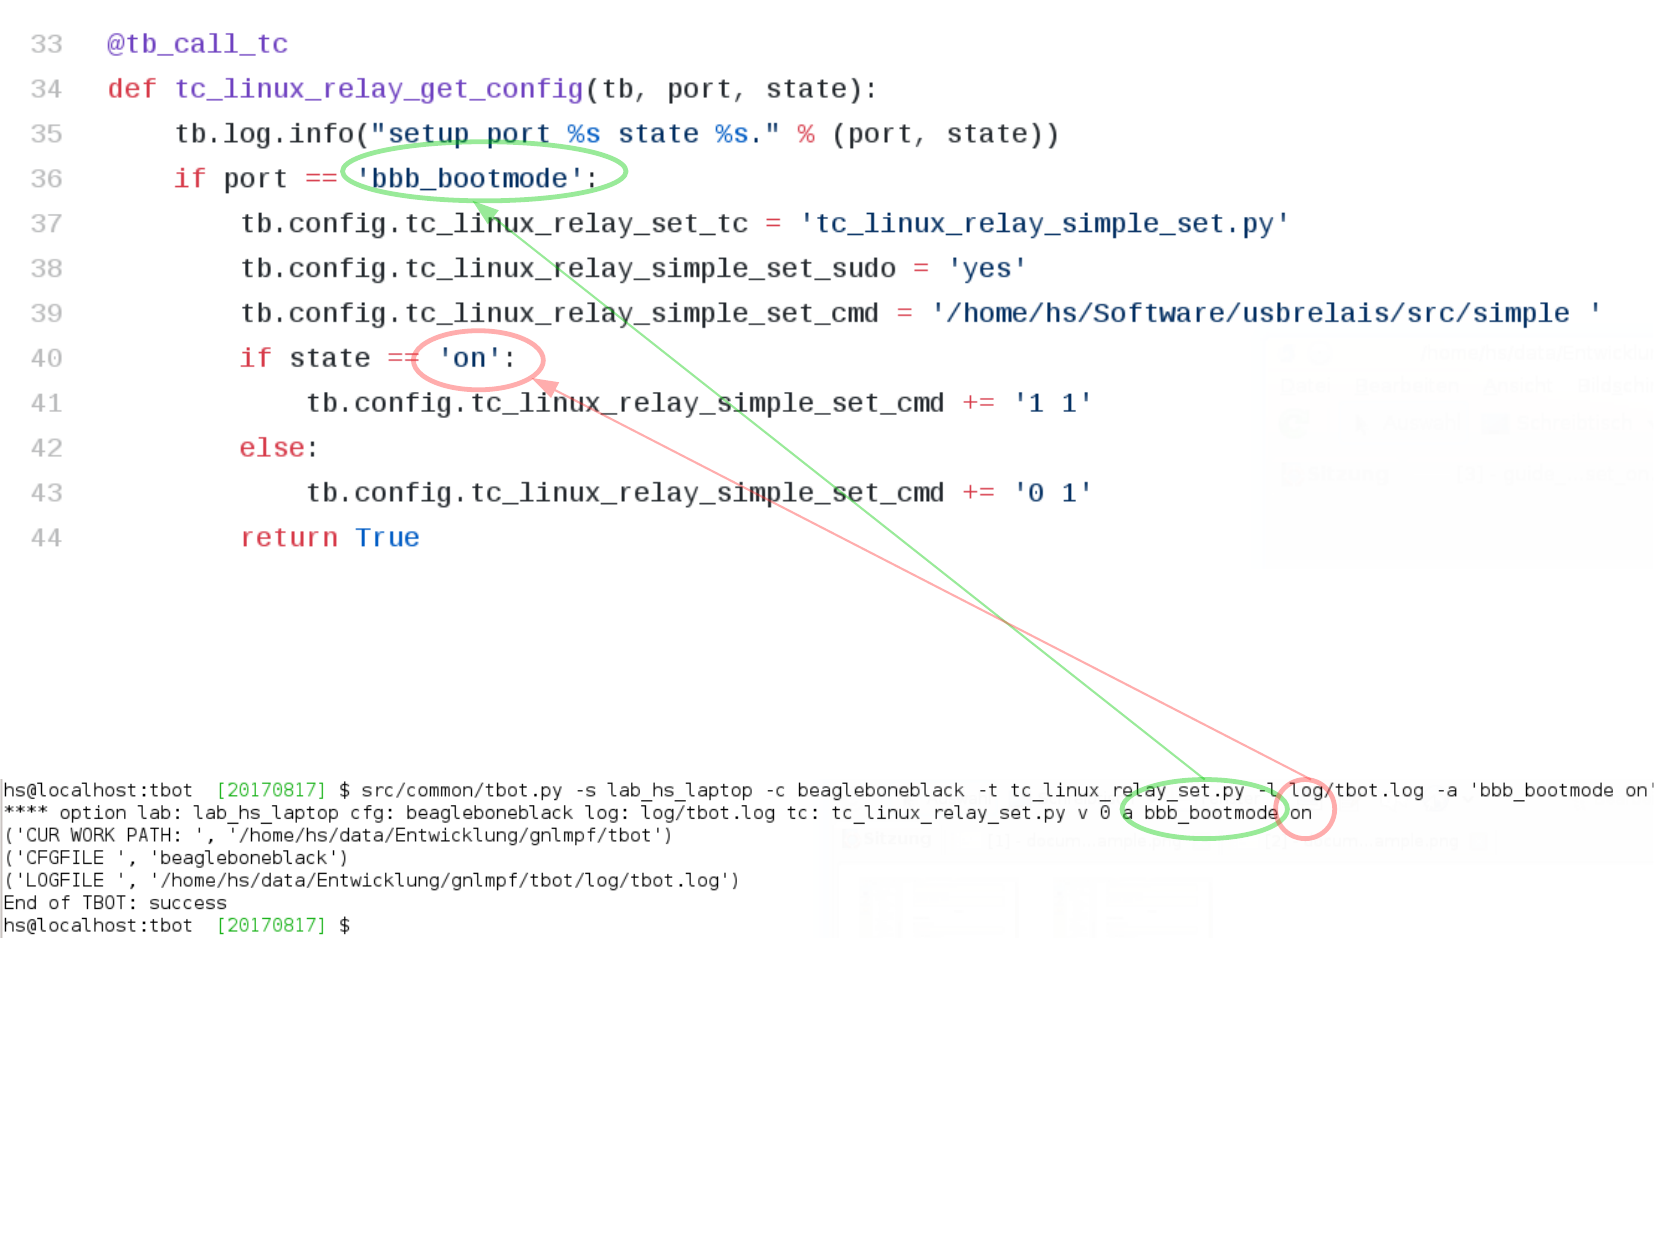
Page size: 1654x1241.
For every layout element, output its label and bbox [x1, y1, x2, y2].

picture [1241, 779, 1292, 791]
picture [11, 23, 1654, 569]
picture [1283, 782, 1332, 836]
picture [1279, 802, 1284, 817]
picture [1125, 782, 1275, 836]
picture [416, 334, 540, 387]
picture [0, 779, 1654, 938]
picture [346, 145, 623, 198]
